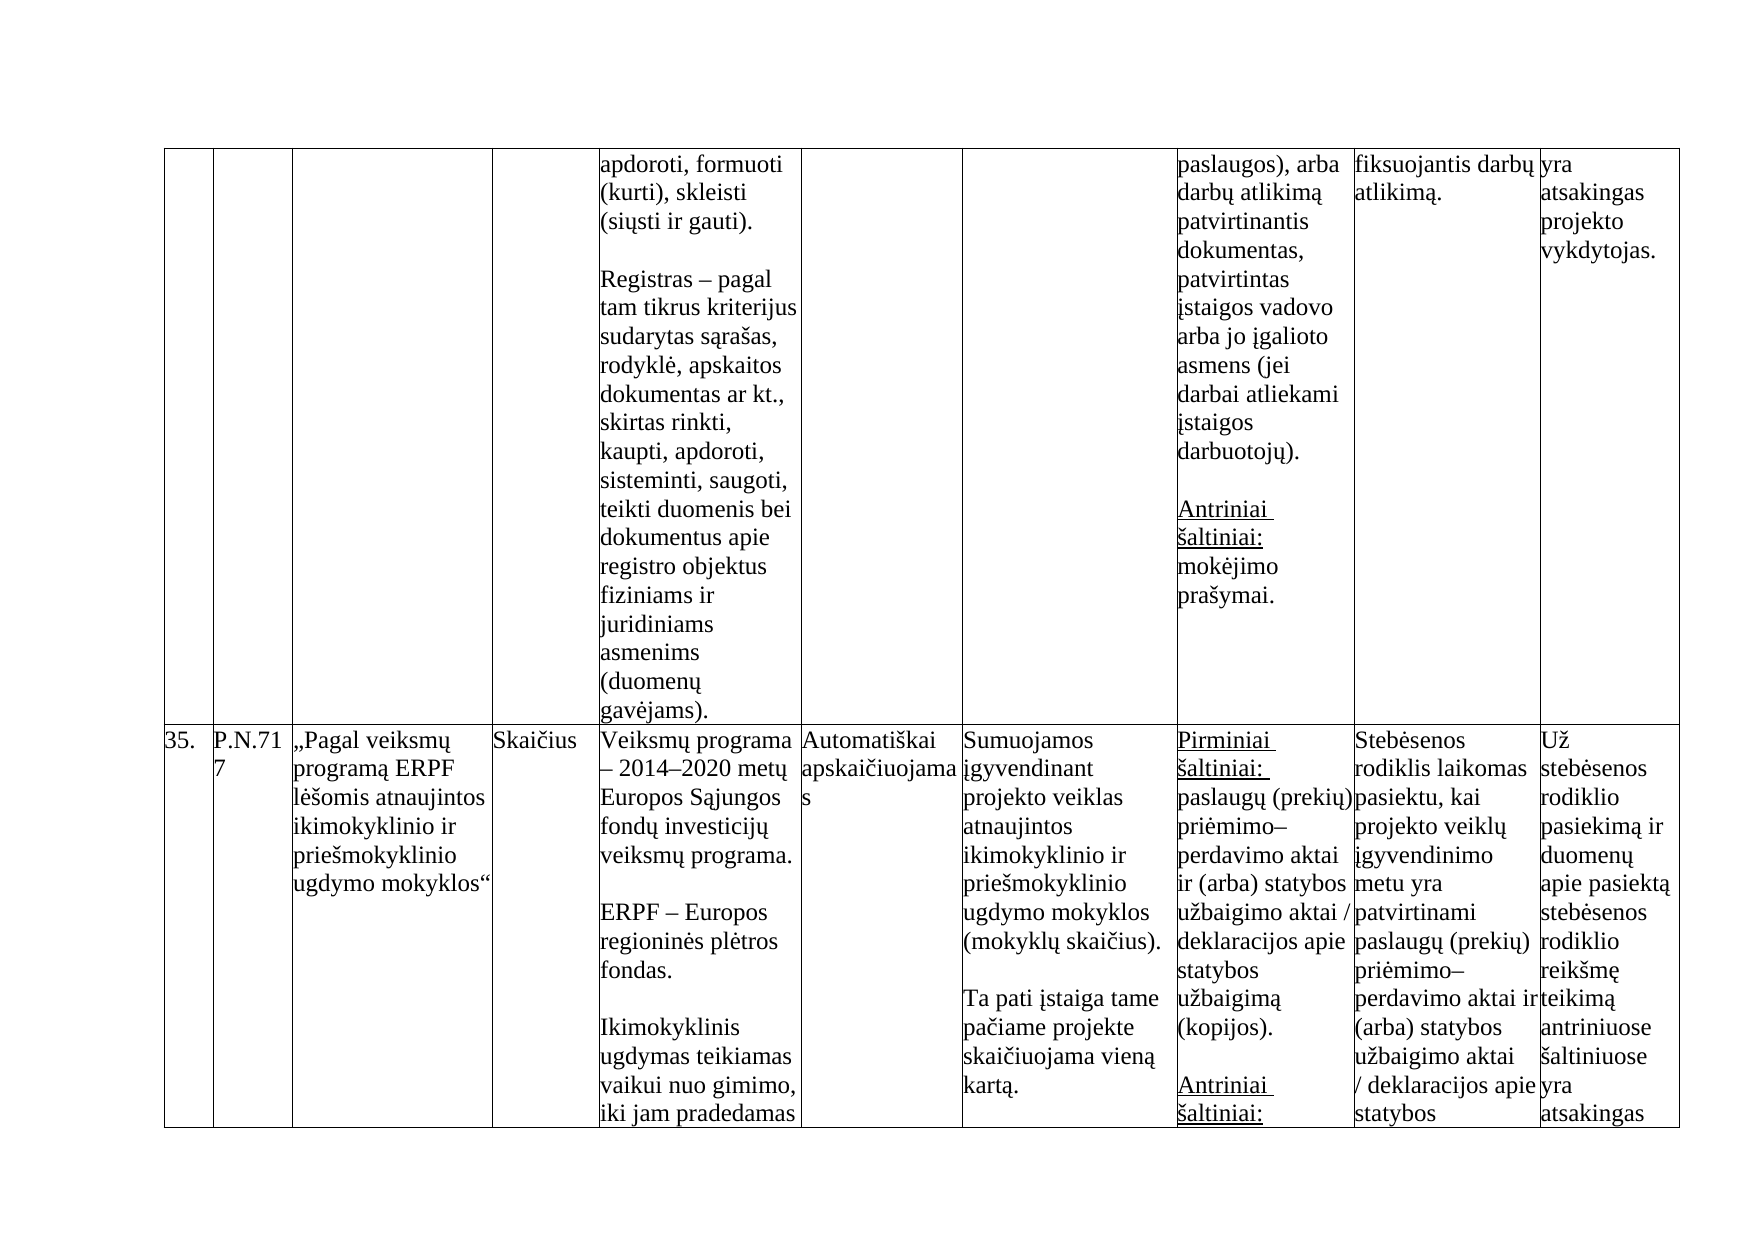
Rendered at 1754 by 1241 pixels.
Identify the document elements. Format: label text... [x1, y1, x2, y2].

table_cell apdoroti, formuoti (kurti), skleisti (siųsti ir gauti). Registras – pagal tam tikrus kriterijus sudarytas sąrašas, rodyklė, apskaitos dokumentas ar kt., skirtas rinkti, kaupti, apdoroti, sisteminti, saugoti, teikti duomenis bei dokumentus apie registro objektus fiziniams ir juridiniams asmenims (duomenų gavėjams). [600, 149, 801, 724]
table_cell Pirminiai šaltiniai: paslaugų (prekių) priėmimo–perdavimo aktai ir (arba) statybos užbaigimo aktai / deklaracijos apie statybos užbaigimą (kopijos). Antriniai šaltiniai: [1178, 725, 1354, 1127]
table_cell [493, 149, 599, 724]
table_cell Stebėsenos rodiklis laikomas pasiektu, kai projekto veiklų įgyvendinimo metu yra patvirtinami paslaugų (prekių) priėmimo–perdavimo aktai ir (arba) statybos užbaigimo aktai / deklaracijos apie statybos [1355, 725, 1540, 1127]
table_cell [802, 149, 962, 724]
table_cell Automatiškai apskaičiuojamas [802, 725, 962, 1127]
table_cell Veiksmų programa – 2014–2020 metų Europos Sąjungos fondų investicijų veiksmų programa. ERPF – Europos regioninės plėtros fondas. Ikimokyklinis ugdymas teikiamas vaikui nuo gimimo, iki jam pradedamas [600, 725, 801, 1127]
table_cell fiksuojantis darbų atlikimą. [1355, 149, 1540, 724]
table_cell Sumuojamos įgyvendinant projekto veiklas atnaujintos ikimokyklinio ir priešmokyklinio ugdymo mokyklos (mokyklų skaičius). Ta pati įstaiga tame pačiame projekte skaičiuojama vieną kartą. [963, 725, 1177, 1127]
table_cell Už stebėsenos rodiklio pasiekimą ir duomenų apie pasiektą stebėsenos rodiklio reikšmę teikimą antriniuose šaltiniuose yra atsakingas [1541, 725, 1679, 1127]
table_cell 35. [165, 725, 213, 1127]
table_cell „Pagal veiksmų programą ERPF lėšomis atnaujintos ikimokyklinio ir priešmokyklinio ugdymo mokyklos“ [293, 725, 492, 1127]
table_cell [165, 149, 213, 724]
table_cell paslaugos), arba darbų atlikimą patvirtinantis dokumentas, patvirtintas įstaigos vadovo arba jo įgalioto asmens (jei darbai atliekami įstaigos darbuotojų). Antriniai šaltiniai: mokėjimo prašymai. [1178, 149, 1354, 724]
table_cell Skaičius [493, 725, 599, 1127]
table_cell [293, 149, 492, 724]
table_cell [214, 149, 292, 724]
table_cell [963, 149, 1177, 724]
table_cell yra atsakingas projekto vykdytojas. [1541, 149, 1679, 724]
table_cell P.N.717 [214, 725, 292, 1127]
